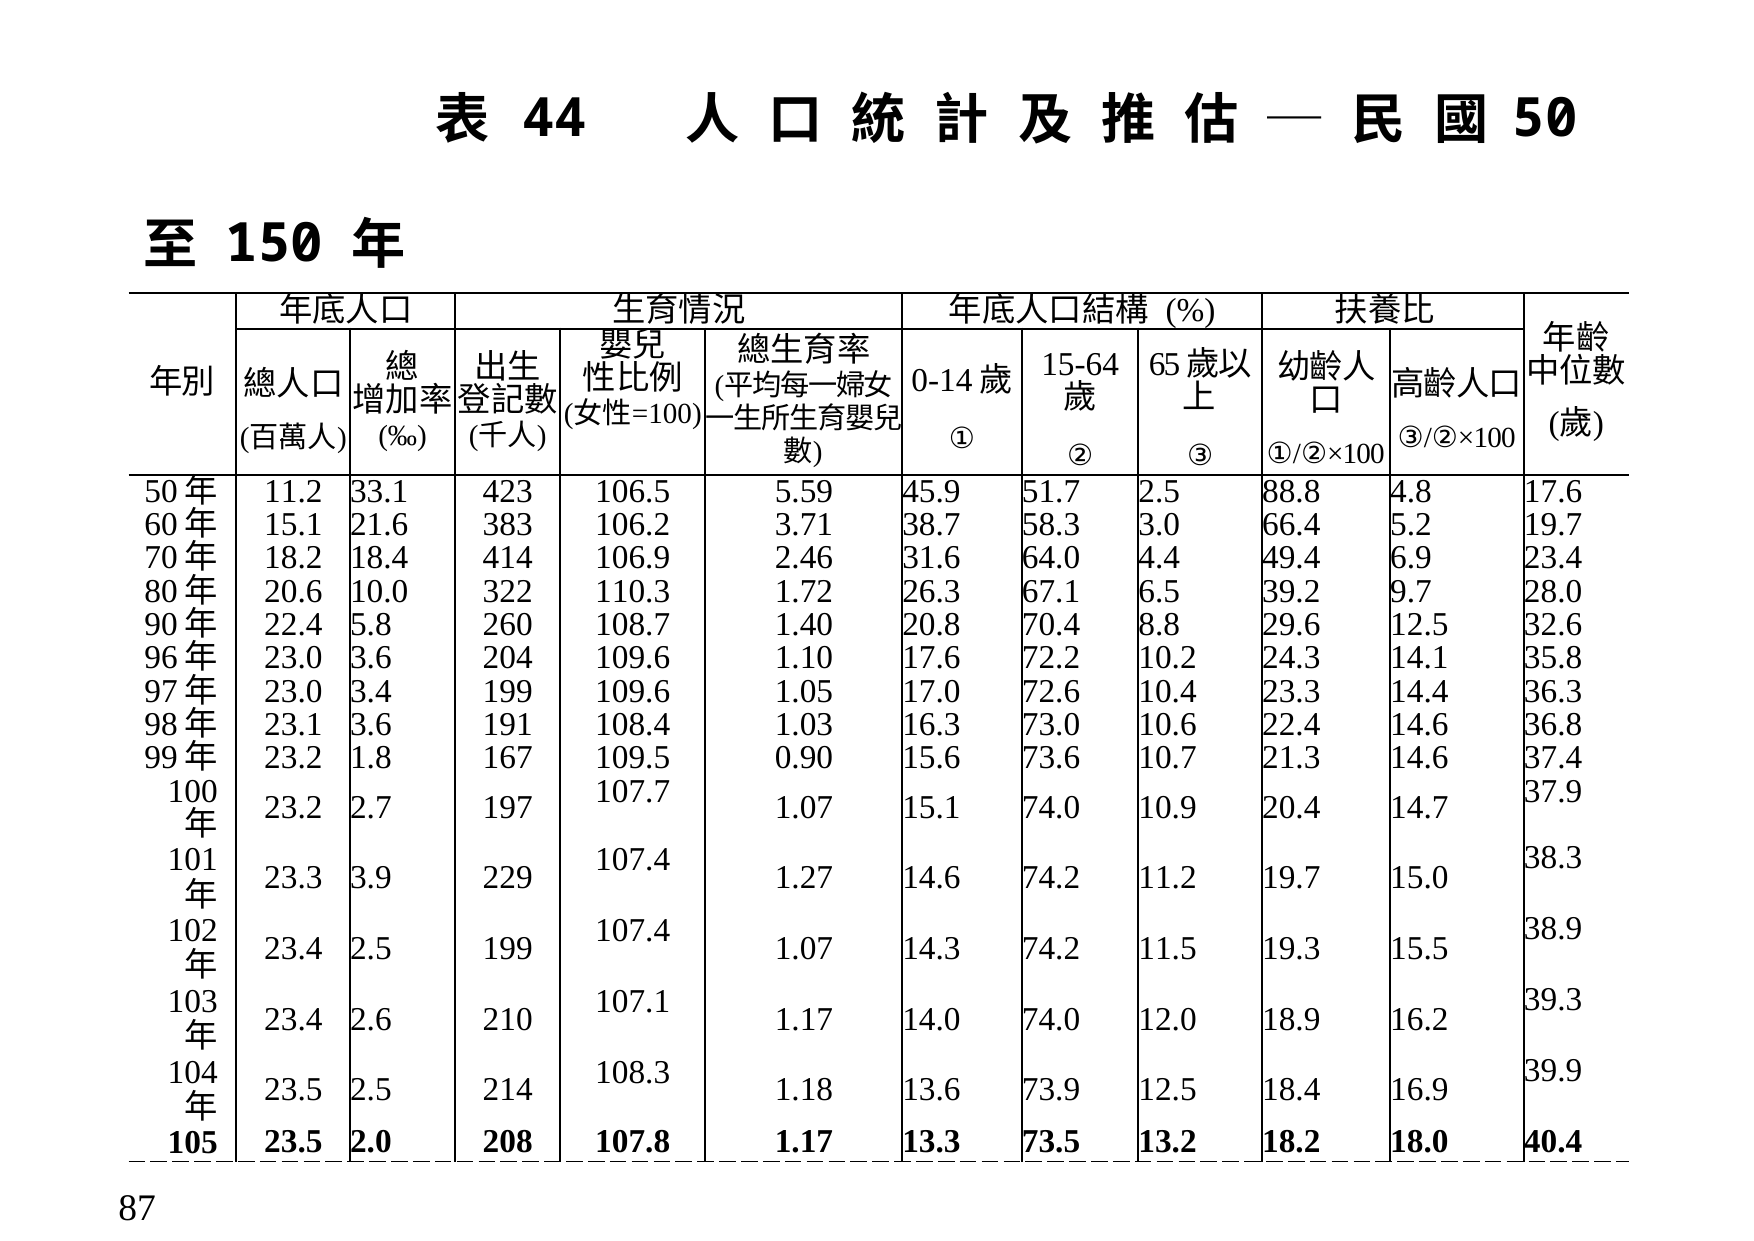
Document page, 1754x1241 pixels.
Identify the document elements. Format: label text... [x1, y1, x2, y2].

table_cell 45.9 [903, 476, 1021, 509]
table_cell 24.3 [1263, 642, 1389, 676]
table_cell 1.03 [706, 709, 901, 742]
table_cell 14.1 [1391, 642, 1523, 676]
table_cell 88.8 [1263, 476, 1389, 509]
table_cell 107.8 [561, 1126, 704, 1161]
table_cell 423 [456, 476, 559, 509]
table_cell 98年 [129, 709, 235, 742]
table_cell 14.3 [903, 913, 1021, 984]
table_cell 3.0 [1139, 509, 1261, 542]
table_cell 100年 [129, 776, 235, 842]
table_cell 73.5 [1023, 1126, 1137, 1161]
table_cell 38.9 [1525, 913, 1628, 984]
table_cell 97年 [129, 676, 235, 709]
table_cell 6.9 [1391, 542, 1523, 576]
table_cell 199 [456, 676, 559, 709]
table_header 年底人口結構 (%) [903, 294, 1261, 328]
table_cell 20.6 [237, 576, 349, 609]
table_cell 1.17 [706, 984, 901, 1055]
table_cell 總生育率 (平均每一婦女一生所生育嬰兒數) [706, 330, 901, 473]
table_cell 37.9 [1525, 776, 1628, 842]
table_cell 23.3 [237, 842, 349, 913]
table_cell 66.4 [1263, 509, 1389, 542]
table_header 生育情況 [456, 294, 901, 328]
table_cell 23.4 [237, 913, 349, 984]
table_cell 8.8 [1139, 609, 1261, 642]
table_cell 3.9 [351, 842, 454, 913]
table_cell 1.07 [706, 776, 901, 842]
table_cell 28.0 [1525, 576, 1628, 609]
table_cell 3.6 [351, 709, 454, 742]
table_cell 35.8 [1525, 642, 1628, 676]
table_cell 23.4 [1525, 542, 1628, 576]
table_cell 108.4 [561, 709, 704, 742]
table_cell 2.7 [351, 776, 454, 842]
table_cell 18.9 [1263, 984, 1389, 1055]
table_cell 17.6 [1525, 476, 1628, 509]
table_cell 107.4 [561, 913, 704, 984]
table_cell 14.0 [903, 984, 1021, 1055]
table_cell 23.1 [237, 709, 349, 742]
table_cell 20.4 [1263, 776, 1389, 842]
table_cell 6.5 [1139, 576, 1261, 609]
table_cell 18.4 [351, 542, 454, 576]
table_cell 15.0 [1391, 842, 1523, 913]
table_cell 99年 [129, 742, 235, 776]
table_header 扶養比 [1263, 294, 1523, 328]
table_cell 80年 [129, 576, 235, 609]
table_cell 1.10 [706, 642, 901, 676]
table_cell 73.0 [1023, 709, 1137, 742]
table_cell 10.7 [1139, 742, 1261, 776]
table_cell 108.3 [561, 1055, 704, 1126]
table_cell 102年 [129, 913, 235, 984]
table_cell 20.8 [903, 609, 1021, 642]
table_cell 17.0 [903, 676, 1021, 709]
table_cell 31.6 [903, 542, 1021, 576]
table_cell 0-14歲 ① [903, 330, 1021, 473]
table_cell 26.3 [903, 576, 1021, 609]
table_cell 322 [456, 576, 559, 609]
table_cell 197 [456, 776, 559, 842]
table_cell 3.71 [706, 509, 901, 542]
table_cell 15.1 [237, 509, 349, 542]
table_cell 74.0 [1023, 776, 1137, 842]
table_cell 73.6 [1023, 742, 1137, 776]
table_cell 1.18 [706, 1055, 901, 1126]
table_cell 70.4 [1023, 609, 1137, 642]
table_cell 414 [456, 542, 559, 576]
table_cell 18.4 [1263, 1055, 1389, 1126]
table_cell 107.1 [561, 984, 704, 1055]
table_cell 總人口 (百萬人) [237, 330, 349, 473]
table_cell 23.0 [237, 676, 349, 709]
table_cell 229 [456, 842, 559, 913]
table_cell 21.3 [1263, 742, 1389, 776]
table_cell 199 [456, 913, 559, 984]
table_cell 72.2 [1023, 642, 1137, 676]
table_cell 58.3 [1023, 509, 1137, 542]
table_cell 15.6 [903, 742, 1021, 776]
table_cell 5.2 [1391, 509, 1523, 542]
table_cell 107.7 [561, 776, 704, 842]
table_cell 2.5 [351, 913, 454, 984]
table_cell 109.6 [561, 676, 704, 709]
table_cell 1.27 [706, 842, 901, 913]
table_cell 36.8 [1525, 709, 1628, 742]
table_cell 108.7 [561, 609, 704, 642]
table_cell 10.9 [1139, 776, 1261, 842]
table_cell 2.6 [351, 984, 454, 1055]
table_cell 10.6 [1139, 709, 1261, 742]
table_cell 10.4 [1139, 676, 1261, 709]
table_cell 50年 [129, 476, 235, 509]
table_cell 14.4 [1391, 676, 1523, 709]
table_cell 14.7 [1391, 776, 1523, 842]
table_cell 11.5 [1139, 913, 1261, 984]
table_cell 39.9 [1525, 1055, 1628, 1126]
table_cell 5.59 [706, 476, 901, 509]
table_cell 260 [456, 609, 559, 642]
table_cell 18.0 [1391, 1126, 1523, 1161]
table_cell 105 [129, 1126, 235, 1161]
table_cell 4.4 [1139, 542, 1261, 576]
table_cell 2.5 [1139, 476, 1261, 509]
table_cell 16.3 [903, 709, 1021, 742]
table_cell 204 [456, 642, 559, 676]
table_cell 72.6 [1023, 676, 1137, 709]
table_cell 14.6 [1391, 742, 1523, 776]
table_cell 1.05 [706, 676, 901, 709]
table_cell 109.6 [561, 642, 704, 676]
table_header 年齡 中位數 (歲) [1525, 294, 1628, 473]
table_cell 19.3 [1263, 913, 1389, 984]
table_cell 23.0 [237, 642, 349, 676]
table_cell 15-64歲 ② [1023, 330, 1137, 473]
table_cell 16.9 [1391, 1055, 1523, 1126]
table_cell 107.4 [561, 842, 704, 913]
table_cell 12.5 [1139, 1055, 1261, 1126]
table_cell 19.7 [1525, 509, 1628, 542]
table_cell 13.3 [903, 1126, 1021, 1161]
table_cell 23.4 [237, 984, 349, 1055]
table_cell 38.7 [903, 509, 1021, 542]
table_cell 67.1 [1023, 576, 1137, 609]
table_cell 74.2 [1023, 913, 1137, 984]
table_cell 214 [456, 1055, 559, 1126]
table_cell 18.2 [237, 542, 349, 576]
table_cell 11.2 [237, 476, 349, 509]
table_cell 383 [456, 509, 559, 542]
table_cell 65歲以上 ③ [1139, 330, 1261, 473]
table_cell 15.1 [903, 776, 1021, 842]
table_cell 106.5 [561, 476, 704, 509]
table_cell 103年 [129, 984, 235, 1055]
table_header 年底人口 [237, 294, 454, 328]
table_cell 38.3 [1525, 842, 1628, 913]
table_cell 總 增加率 (‰) [351, 330, 454, 473]
table_cell 1.17 [706, 1126, 901, 1161]
table_cell 12.5 [1391, 609, 1523, 642]
table_cell 1.40 [706, 609, 901, 642]
table_header 年別 [129, 294, 235, 473]
table_cell 37.4 [1525, 742, 1628, 776]
table_cell 19.7 [1263, 842, 1389, 913]
table_cell 22.4 [1263, 709, 1389, 742]
table_cell 1.8 [351, 742, 454, 776]
table_cell 29.6 [1263, 609, 1389, 642]
table_cell 109.5 [561, 742, 704, 776]
table_cell 22.4 [237, 609, 349, 642]
table_cell 9.7 [1391, 576, 1523, 609]
table_cell 10.0 [351, 576, 454, 609]
table_cell 167 [456, 742, 559, 776]
table_cell 14.6 [1391, 709, 1523, 742]
table_cell 14.6 [903, 842, 1021, 913]
table_cell 23.2 [237, 776, 349, 842]
table_cell 11.2 [1139, 842, 1261, 913]
table_cell 110.3 [561, 576, 704, 609]
table_cell 106.2 [561, 509, 704, 542]
table_cell 23.5 [237, 1055, 349, 1126]
table_cell 64.0 [1023, 542, 1137, 576]
table_cell 210 [456, 984, 559, 1055]
table_cell 16.2 [1391, 984, 1523, 1055]
table_cell 1.72 [706, 576, 901, 609]
table_cell 5.8 [351, 609, 454, 642]
table_cell 208 [456, 1126, 559, 1161]
table_cell 3.6 [351, 642, 454, 676]
table_cell 90年 [129, 609, 235, 642]
table_cell 嬰兒 性比例 (女性=100) [561, 330, 704, 473]
table_cell 74.2 [1023, 842, 1137, 913]
table_cell 13.6 [903, 1055, 1021, 1126]
table_cell 49.4 [1263, 542, 1389, 576]
table_cell 33.1 [351, 476, 454, 509]
table_cell 1.07 [706, 913, 901, 984]
table_cell 出生 登記數 (千人) [456, 330, 559, 473]
table_cell 23.5 [237, 1126, 349, 1161]
table_cell 高齡人口 ③/②×100 [1391, 330, 1523, 473]
table_cell 104年 [129, 1055, 235, 1126]
table_cell 39.3 [1525, 984, 1628, 1055]
table_cell 3.4 [351, 676, 454, 709]
table_cell 191 [456, 709, 559, 742]
table_cell 74.0 [1023, 984, 1137, 1055]
table_cell 73.9 [1023, 1055, 1137, 1126]
table_cell 4.8 [1391, 476, 1523, 509]
table_cell 18.2 [1263, 1126, 1389, 1161]
table_cell 32.6 [1525, 609, 1628, 642]
table_cell 2.5 [351, 1055, 454, 1126]
table_cell 51.7 [1023, 476, 1137, 509]
table_cell 23.2 [237, 742, 349, 776]
table_cell 96年 [129, 642, 235, 676]
table_cell 70年 [129, 542, 235, 576]
table_cell 2.0 [351, 1126, 454, 1161]
table_cell 0.90 [706, 742, 901, 776]
table_cell 17.6 [903, 642, 1021, 676]
table_cell 36.3 [1525, 676, 1628, 709]
table_cell 40.4 [1525, 1126, 1628, 1161]
table_cell 39.2 [1263, 576, 1389, 609]
table_cell 10.2 [1139, 642, 1261, 676]
table_cell 12.0 [1139, 984, 1261, 1055]
table_cell 106.9 [561, 542, 704, 576]
table_cell 13.2 [1139, 1126, 1261, 1161]
table_cell 2.46 [706, 542, 901, 576]
subtitle 表44 人口統計及推估─民國50至150年 [128, 42, 1628, 292]
table_cell 101年 [129, 842, 235, 913]
table_cell 15.5 [1391, 913, 1523, 984]
table_cell 23.3 [1263, 676, 1389, 709]
table_cell 幼齡人口 ①/②×100 [1263, 330, 1389, 473]
table_cell 60年 [129, 509, 235, 542]
table_cell 21.6 [351, 509, 454, 542]
